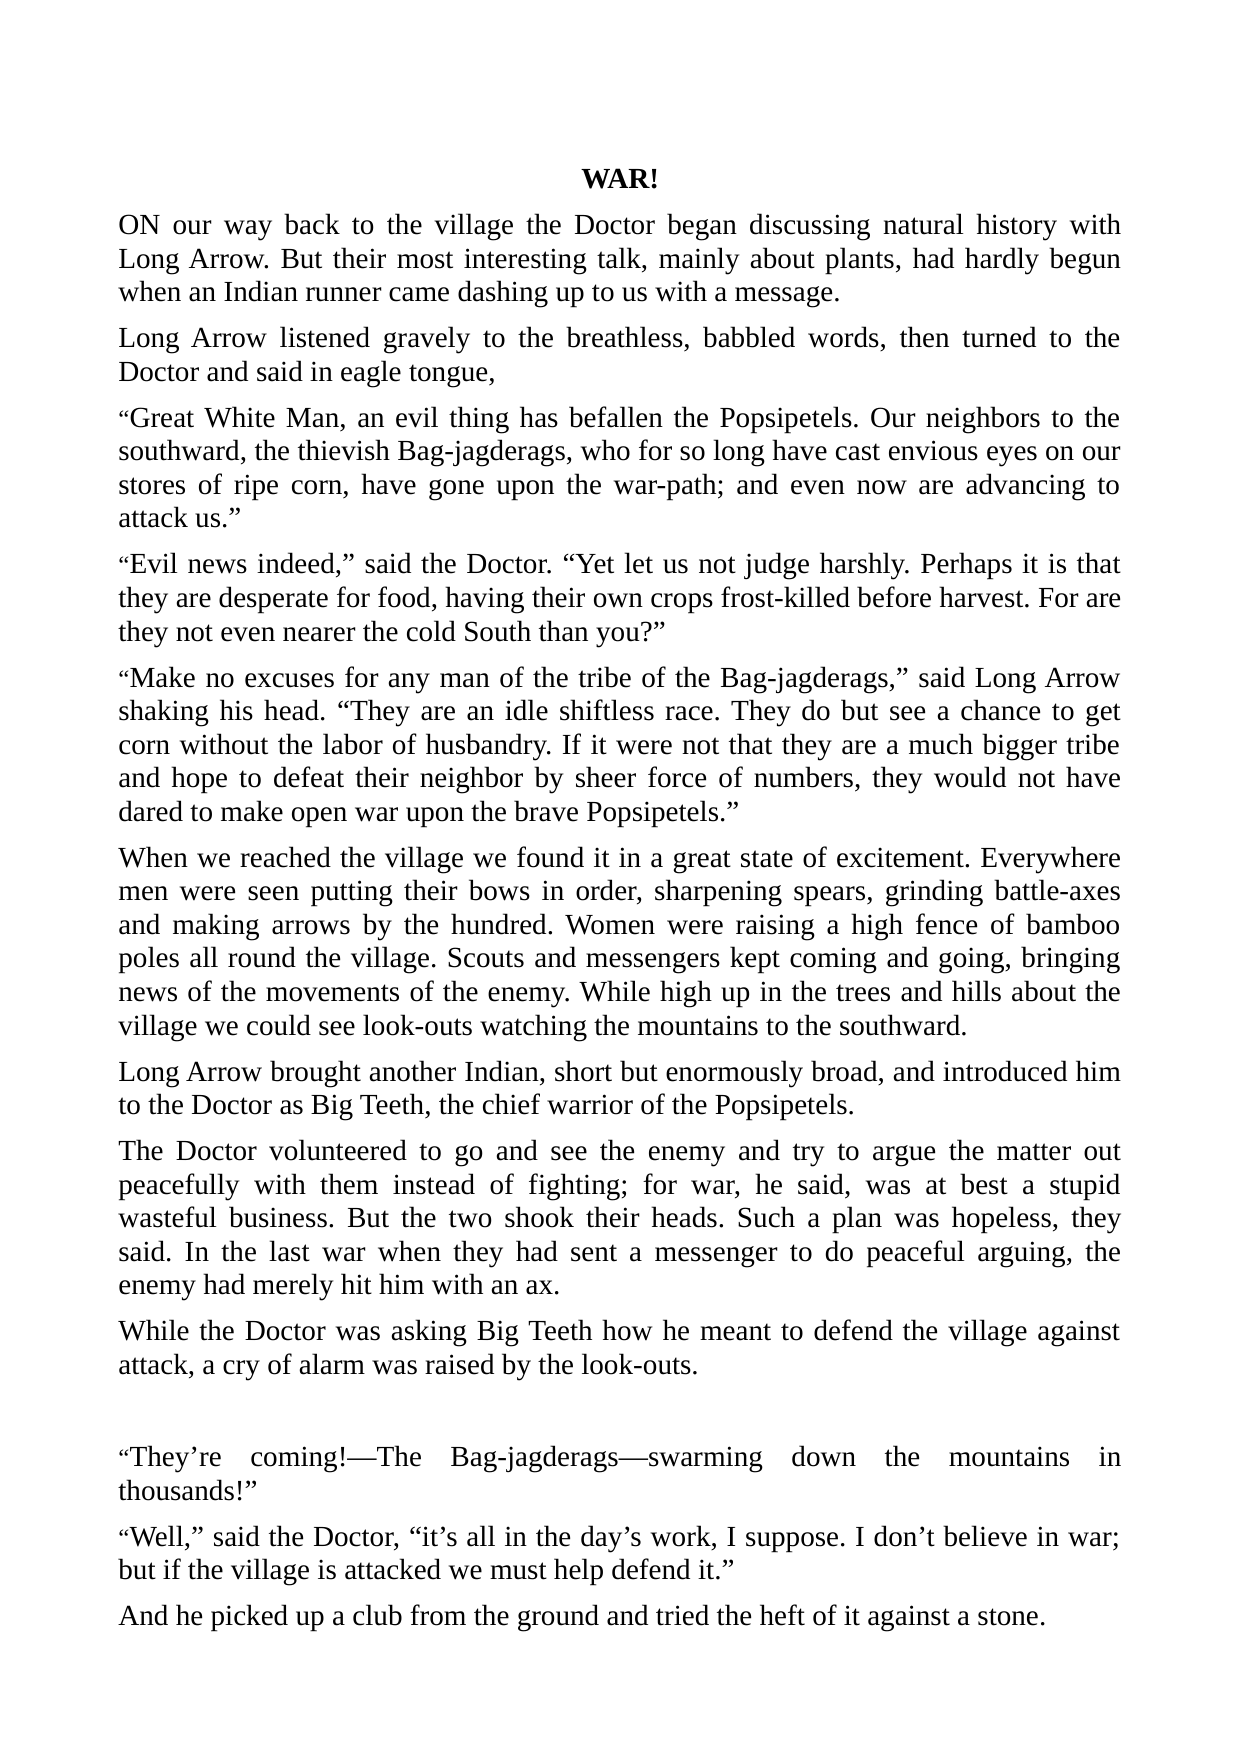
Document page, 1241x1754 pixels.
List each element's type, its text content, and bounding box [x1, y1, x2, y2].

text And he picked up a club from the ground and tried the heft of it against a stone. [118, 1598, 1122, 1632]
text “Great White Man, an evil thing has befallen the Popsipetels. Our neighbors to the southward, the thievish Bag-jagderags, who for so long have cast envious eyes on our stores of ripe corn, have gone upon the war-path; and even now are advancing to attack us.” [118, 400, 1122, 534]
text The Doctor volunteered to go and see the enemy and try to argue the matter out peacefully with them instead of fighting; for war, he said, was at best a stupid wasteful business. But the two shook their heads. Such a plan was hopeless, they said. In the last war when they had sent a messenger to do peaceful arguing, the enemy had merely hit him with an ax. [118, 1133, 1122, 1301]
text “Well,” said the Doctor, “it’s all in the day’s work, I suppose. I don’t believe in war; but if the village is attacked we must help defend it.” [118, 1519, 1122, 1586]
text “They’re coming!—The Bag-jagderags—swarming down the mountains in thousands!” [118, 1439, 1122, 1506]
text “Evil news indeed,” said the Doctor. “Yet let us not judge harshly. Perhaps it is that they are desperate for food, having their own crops frost-killed before harvest. For are they not even nearer the cold South than you?” [118, 547, 1122, 647]
text When we reached the village we found it in a great state of excitement. Everywhere men were seen putting their bows in order, sharpening spears, grinding battle-axes and making arrows by the hundred. Women were raising a high fence of bamboo poles all round the village. Scouts and messengers kept coming and going, bringing news of the movements of the enemy. While high up in the trees and hills about the village we could see look-outs watching the mountains to the southward. [118, 840, 1122, 1041]
text Long Arrow brought another Indian, short but enormously broad, and introduced him to the Doctor as Big Teeth, the chief warrior of the Popsipetels. [118, 1054, 1122, 1121]
subtitle WAR! [118, 118, 1122, 195]
text ON our way back to the village the Doctor began discussing natural history with Long Arrow. But their most interesting talk, mainly about plants, had hardly begun when an Indian runner came dashing up to us with a message. [118, 207, 1122, 308]
text While the Doctor was asking Big Teeth how he meant to defend the village against attack, a cry of alarm was raised by the look-outs. [118, 1313, 1122, 1381]
text “Make no excuses for any man of the tribe of the Bag-jagderags,” said Long Arrow shaking his head. “They are an idle shiftless race. They do but see a chance to get corn without the labor of husbandry. If it were not that they are a much bigger tribe and hope to defeat their neighbor by sheer force of numbers, they would not have dared to make open war upon the brave Popsipetels.” [118, 660, 1122, 827]
text Long Arrow listened gravely to the breathless, babbled words, then turned to the Doctor and said in eagle tongue, [118, 320, 1122, 387]
